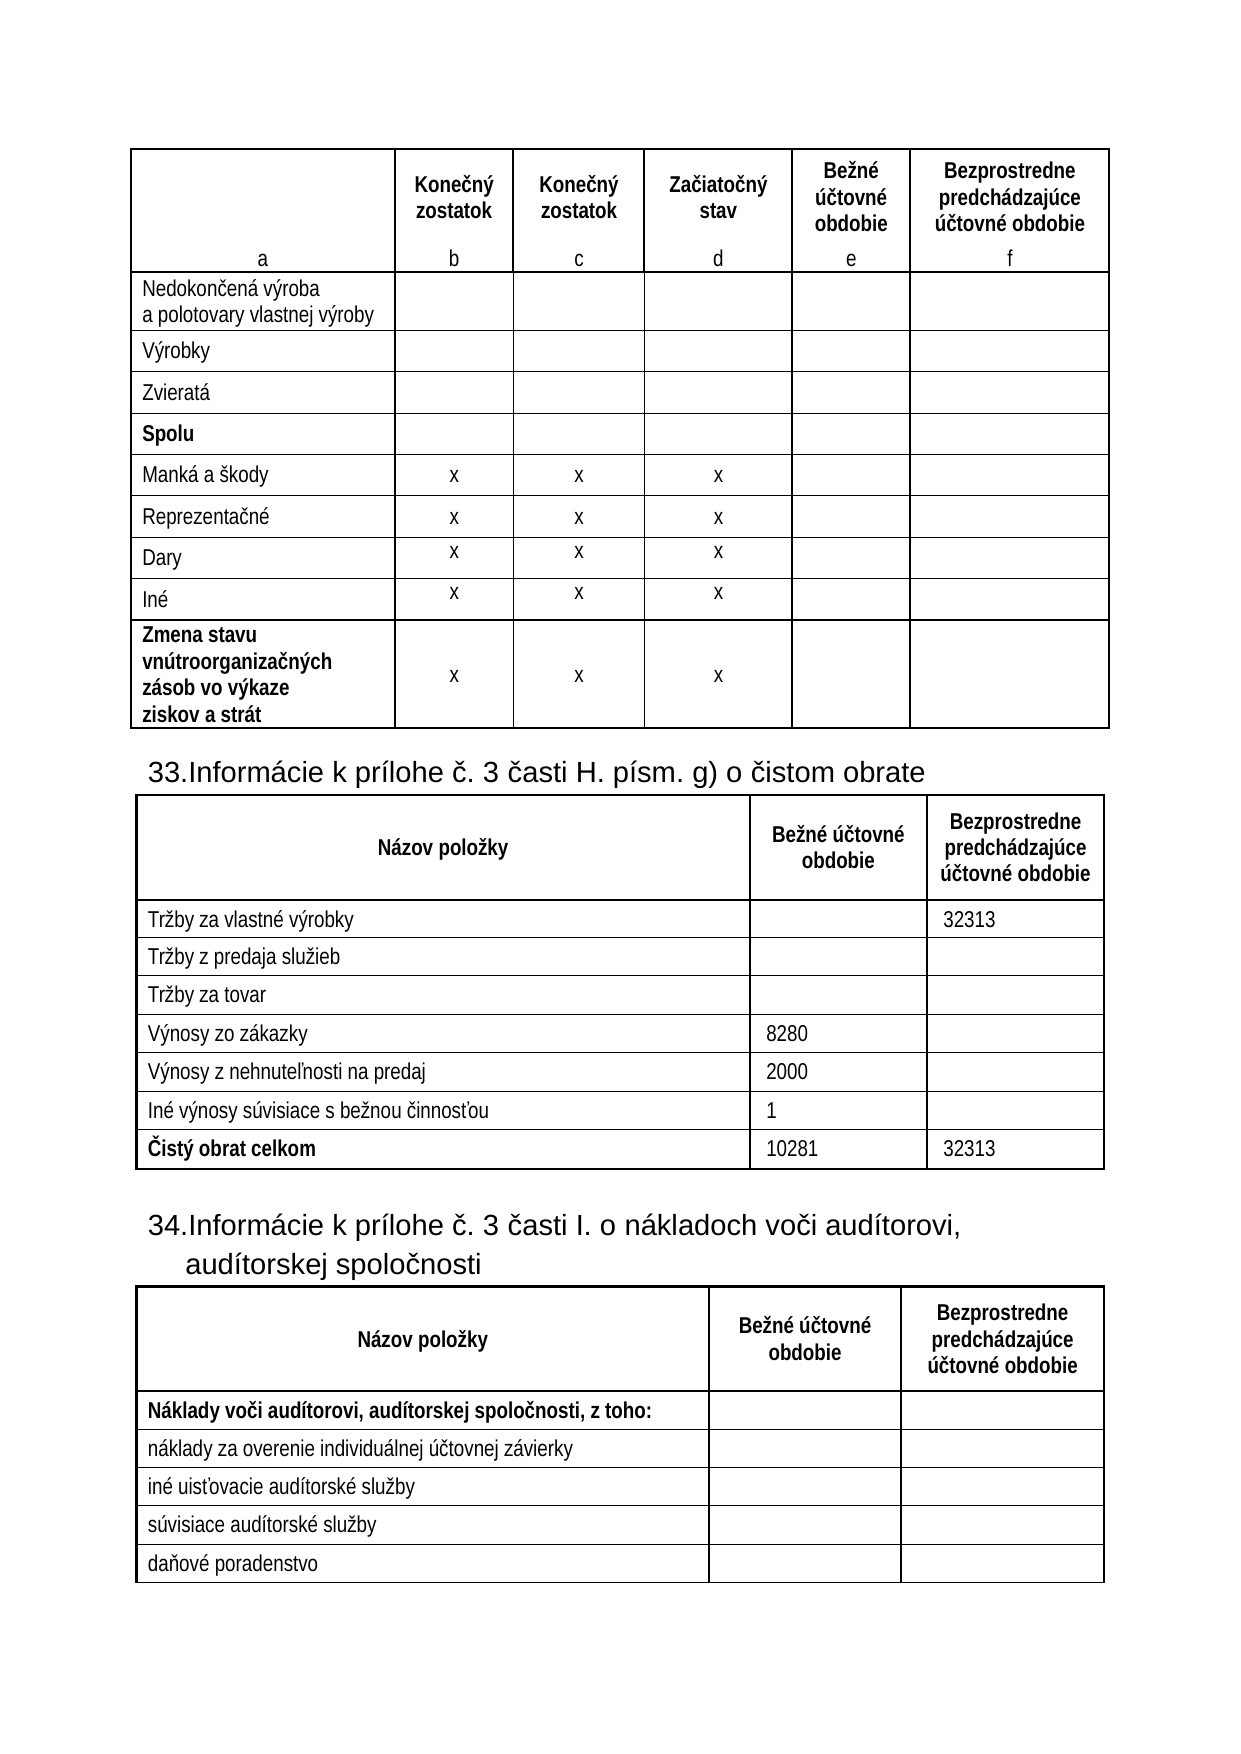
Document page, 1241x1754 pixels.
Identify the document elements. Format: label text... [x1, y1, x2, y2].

table_cell [645, 331, 791, 371]
table_cell [902, 1545, 1103, 1582]
table_cell x [645, 538, 791, 578]
table_cell [902, 1430, 1103, 1467]
table_cell 2000 [751, 1053, 926, 1091]
table_cell x [645, 621, 791, 727]
table_cell Konečný zostatok [514, 150, 643, 244]
table_cell Náklady voči audítorovi, audítorskej spoločnosti, z toho: [138, 1392, 708, 1428]
table_cell 32313 [928, 901, 1103, 937]
table_cell súvisiace audítorské služby [138, 1506, 708, 1544]
table_cell x [645, 496, 791, 537]
table_cell f [911, 245, 1108, 271]
table_cell b [396, 245, 512, 271]
table_cell [514, 273, 644, 330]
table_cell [902, 1392, 1103, 1428]
table_cell [793, 538, 909, 578]
table_cell [793, 496, 909, 537]
table_cell [928, 1053, 1103, 1091]
table_cell [793, 331, 909, 371]
table_cell Konečný zostatok [396, 150, 512, 244]
table_cell [710, 1506, 900, 1544]
table_cell [928, 938, 1103, 975]
table_cell e [793, 245, 909, 271]
table_cell [928, 976, 1103, 1014]
table_cell [902, 1468, 1103, 1505]
table_cell [911, 496, 1108, 537]
table_cell iné uisťovacie audítorské služby [138, 1468, 708, 1505]
table_cell [710, 1468, 900, 1505]
title Informácie k prílohe č. 3 časti H. písm. g) o čistom obrate [148, 755, 1093, 789]
table_cell daňové poradenstvo [138, 1545, 708, 1582]
table_cell [132, 150, 394, 244]
table_header Názov položky [138, 796, 749, 898]
table_cell Bezprostredne predchádzajúce účtovné obdobie [911, 150, 1108, 244]
table_cell x [514, 496, 644, 537]
table_cell x [514, 455, 644, 495]
table_cell [793, 455, 909, 495]
table_cell x [645, 579, 791, 619]
table_cell [793, 273, 909, 330]
table_cell x [396, 538, 513, 578]
table_cell [710, 1392, 900, 1428]
title Informácie k prílohe č. 3 časti I. o nákladoch voči audítorovi, audítorskej spoločnosti [148, 1208, 1093, 1280]
table_cell Reprezentačné [132, 496, 394, 537]
table_cell Čistý obrat celkom [138, 1130, 749, 1168]
table_header Bežné účtovné obdobie [751, 796, 926, 898]
table_cell [396, 273, 513, 330]
table_cell Spolu [132, 414, 394, 454]
table_cell [793, 621, 909, 727]
table_cell x [396, 579, 513, 619]
table_cell Výnosy zo zákazky [138, 1015, 749, 1052]
table_cell x [514, 579, 644, 619]
table_cell x [514, 538, 644, 578]
table_cell x [396, 496, 513, 537]
table_cell [911, 579, 1108, 619]
table_cell 32313 [928, 1130, 1103, 1168]
table_cell [514, 331, 644, 371]
table_cell x [514, 621, 644, 727]
table_cell Výrobky [132, 331, 394, 371]
table_cell Začiatočný stav [645, 150, 791, 244]
table_cell [793, 372, 909, 413]
table_cell [928, 1092, 1103, 1129]
table_cell [751, 901, 926, 937]
table_cell Iné [132, 579, 394, 619]
table_cell [396, 372, 513, 413]
table_cell Tržby za tovar [138, 976, 749, 1014]
table_cell [751, 976, 926, 1014]
table_cell [911, 372, 1108, 413]
table_header Názov položky [138, 1288, 708, 1390]
table_cell Výnosy z nehnuteľnosti na predaj [138, 1053, 749, 1091]
table_cell x [396, 621, 513, 727]
table_cell [911, 414, 1108, 454]
table_cell [514, 372, 644, 413]
table_header Bežné účtovné obdobie [710, 1288, 900, 1390]
table_cell [911, 331, 1108, 371]
table_cell x [396, 455, 513, 495]
table_cell 1 [751, 1092, 926, 1129]
table_cell Nedokončená výroba a polotovary vlastnej výroby [132, 273, 394, 330]
table_cell 10281 [751, 1130, 926, 1168]
table_cell [645, 414, 791, 454]
table_cell 8280 [751, 1015, 926, 1052]
table_cell a [132, 245, 394, 271]
table_header Bezprostredne predchádzajúce účtovné obdobie [928, 796, 1103, 898]
table_cell Zmena stavu vnútroorganizačných zásob vo výkaze ziskov a strát [132, 621, 394, 727]
table_cell Tržby za vlastné výrobky [138, 901, 749, 937]
table_cell Dary [132, 538, 394, 578]
table_cell x [645, 455, 791, 495]
table_cell Tržby z predaja služieb [138, 938, 749, 975]
table_cell náklady za overenie individuálnej účtovnej závierky [138, 1430, 708, 1467]
table_cell d [645, 245, 791, 271]
table_cell [911, 621, 1108, 727]
table_cell [793, 579, 909, 619]
table_cell [751, 938, 926, 975]
table_cell [396, 331, 513, 371]
table_cell [514, 414, 644, 454]
table_cell [645, 372, 791, 413]
table_cell c [514, 245, 643, 271]
table_cell Zvieratá [132, 372, 394, 413]
table_cell [396, 414, 513, 454]
table_cell [902, 1506, 1103, 1544]
table_cell [793, 414, 909, 454]
table_cell [928, 1015, 1103, 1052]
table_cell [710, 1545, 900, 1582]
table_cell Manká a škody [132, 455, 394, 495]
table_cell [911, 273, 1108, 330]
table_cell Iné výnosy súvisiace s bežnou činnosťou [138, 1092, 749, 1129]
table_cell [911, 455, 1108, 495]
table_header Bezprostredne predchádzajúce účtovné obdobie [902, 1288, 1103, 1390]
table_cell [911, 538, 1108, 578]
table_cell Bežné účtovné obdobie [793, 150, 909, 244]
table_cell [710, 1430, 900, 1467]
table_cell [645, 273, 791, 330]
